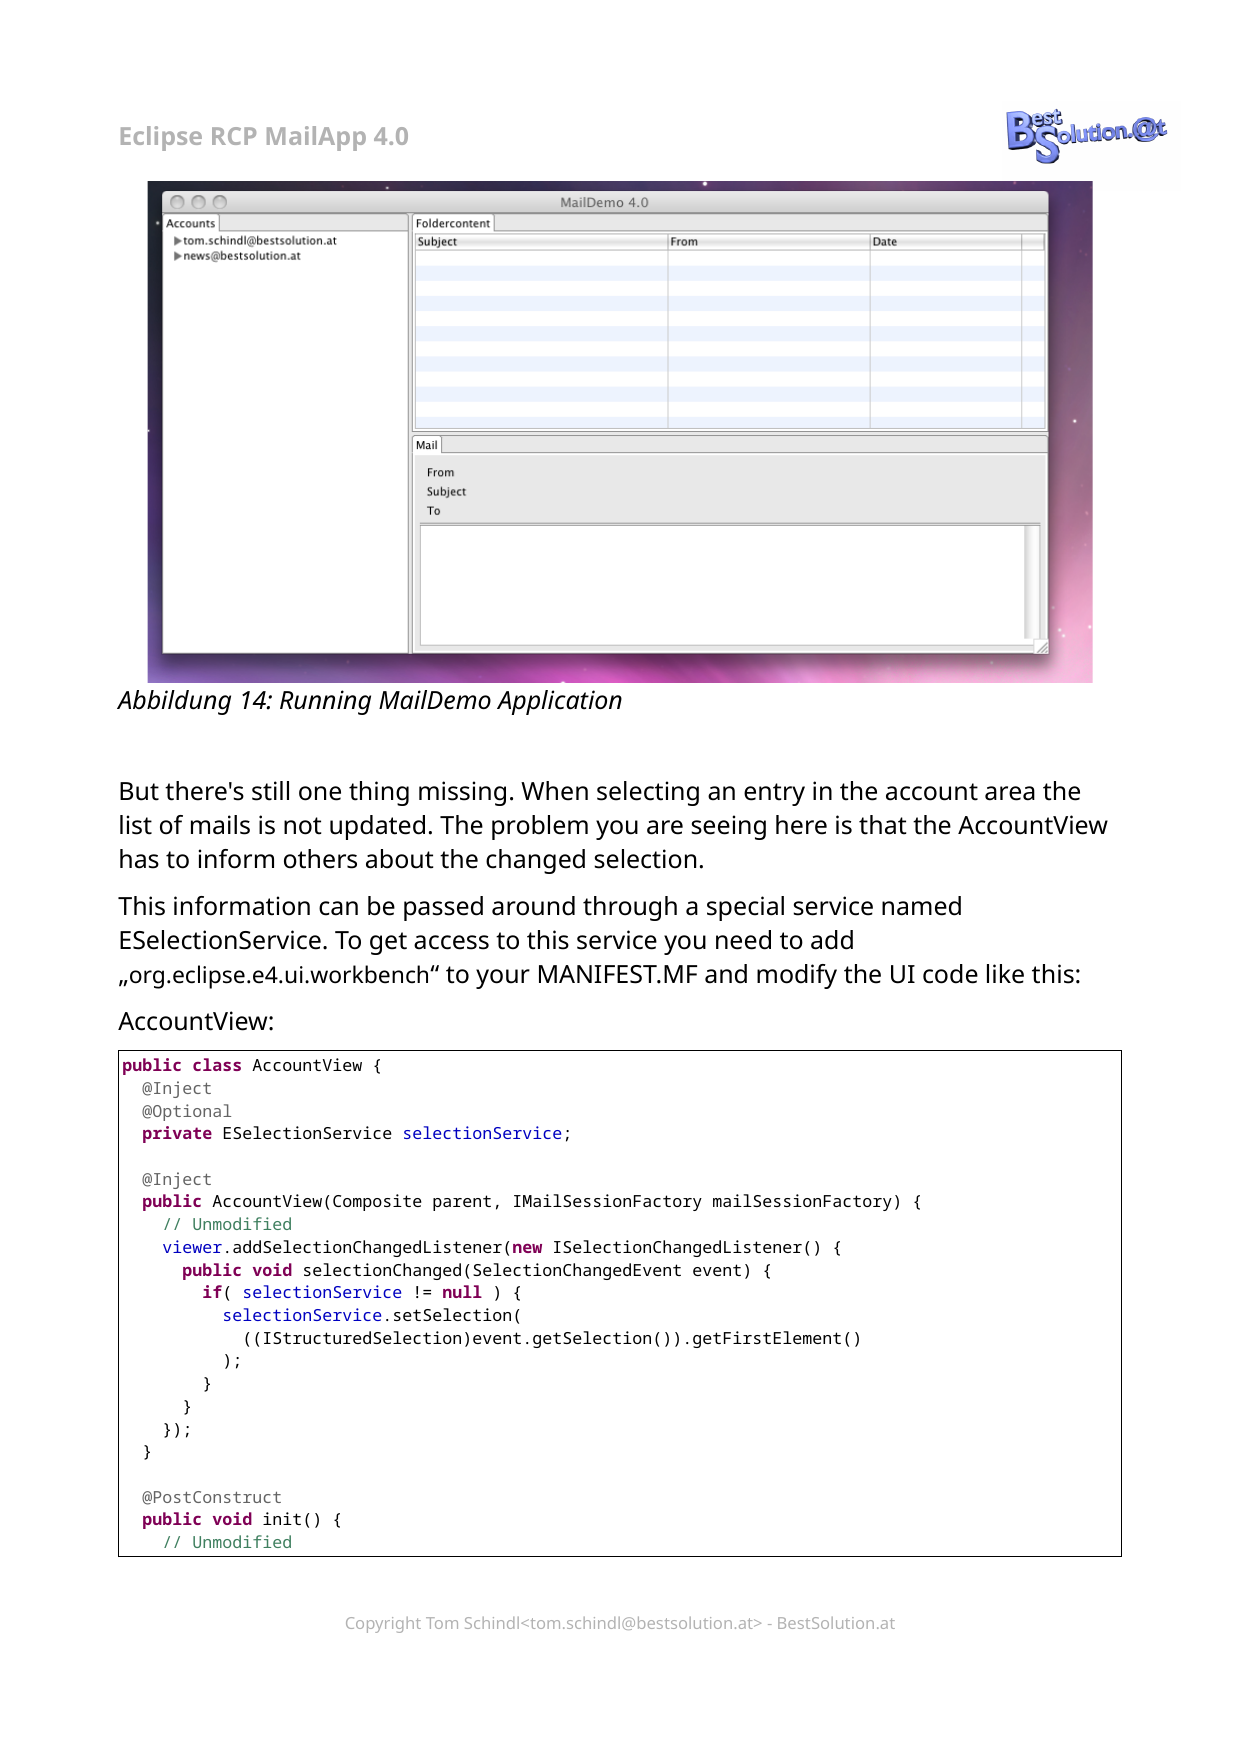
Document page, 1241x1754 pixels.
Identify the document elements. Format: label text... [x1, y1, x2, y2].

text AccountView: [118, 1003, 1122, 1037]
text But there's still one thing missing. When selecting an entry in the account area the list of mails is not updated. The problem you are seeing here is that the AccountView has to inform others about the changed selection. [118, 774, 1122, 876]
text Abbildung 14: Running MailDemo Application [118, 683, 1122, 717]
picture [147, 101, 1181, 683]
text public class AccountView { @Inject @Optional private ESelectionService selectionService; @Inject public AccountView(Composite parent, IMailSessionFactory mailSessionFactory) { // Unmodified viewer.addSelectionChangedListener(new ISelectionChangedListener() { public void selectionChanged(SelectionChangedEvent event) { if( selectionService != null ) { selectionService.setSelection( ((IStructuredSelection)event.getSelection()).getFirstElement() ); } } }); } @PostConstruct public void init() { // Unmodified [119, 1051, 1121, 1556]
text This information can be passed around through a special service named ESelectionService. To get access to this service you need to add „org.eclipse.e4.ui.workbench“ to your MANIFEST.MF and modify the UI code like this: [118, 889, 1122, 991]
